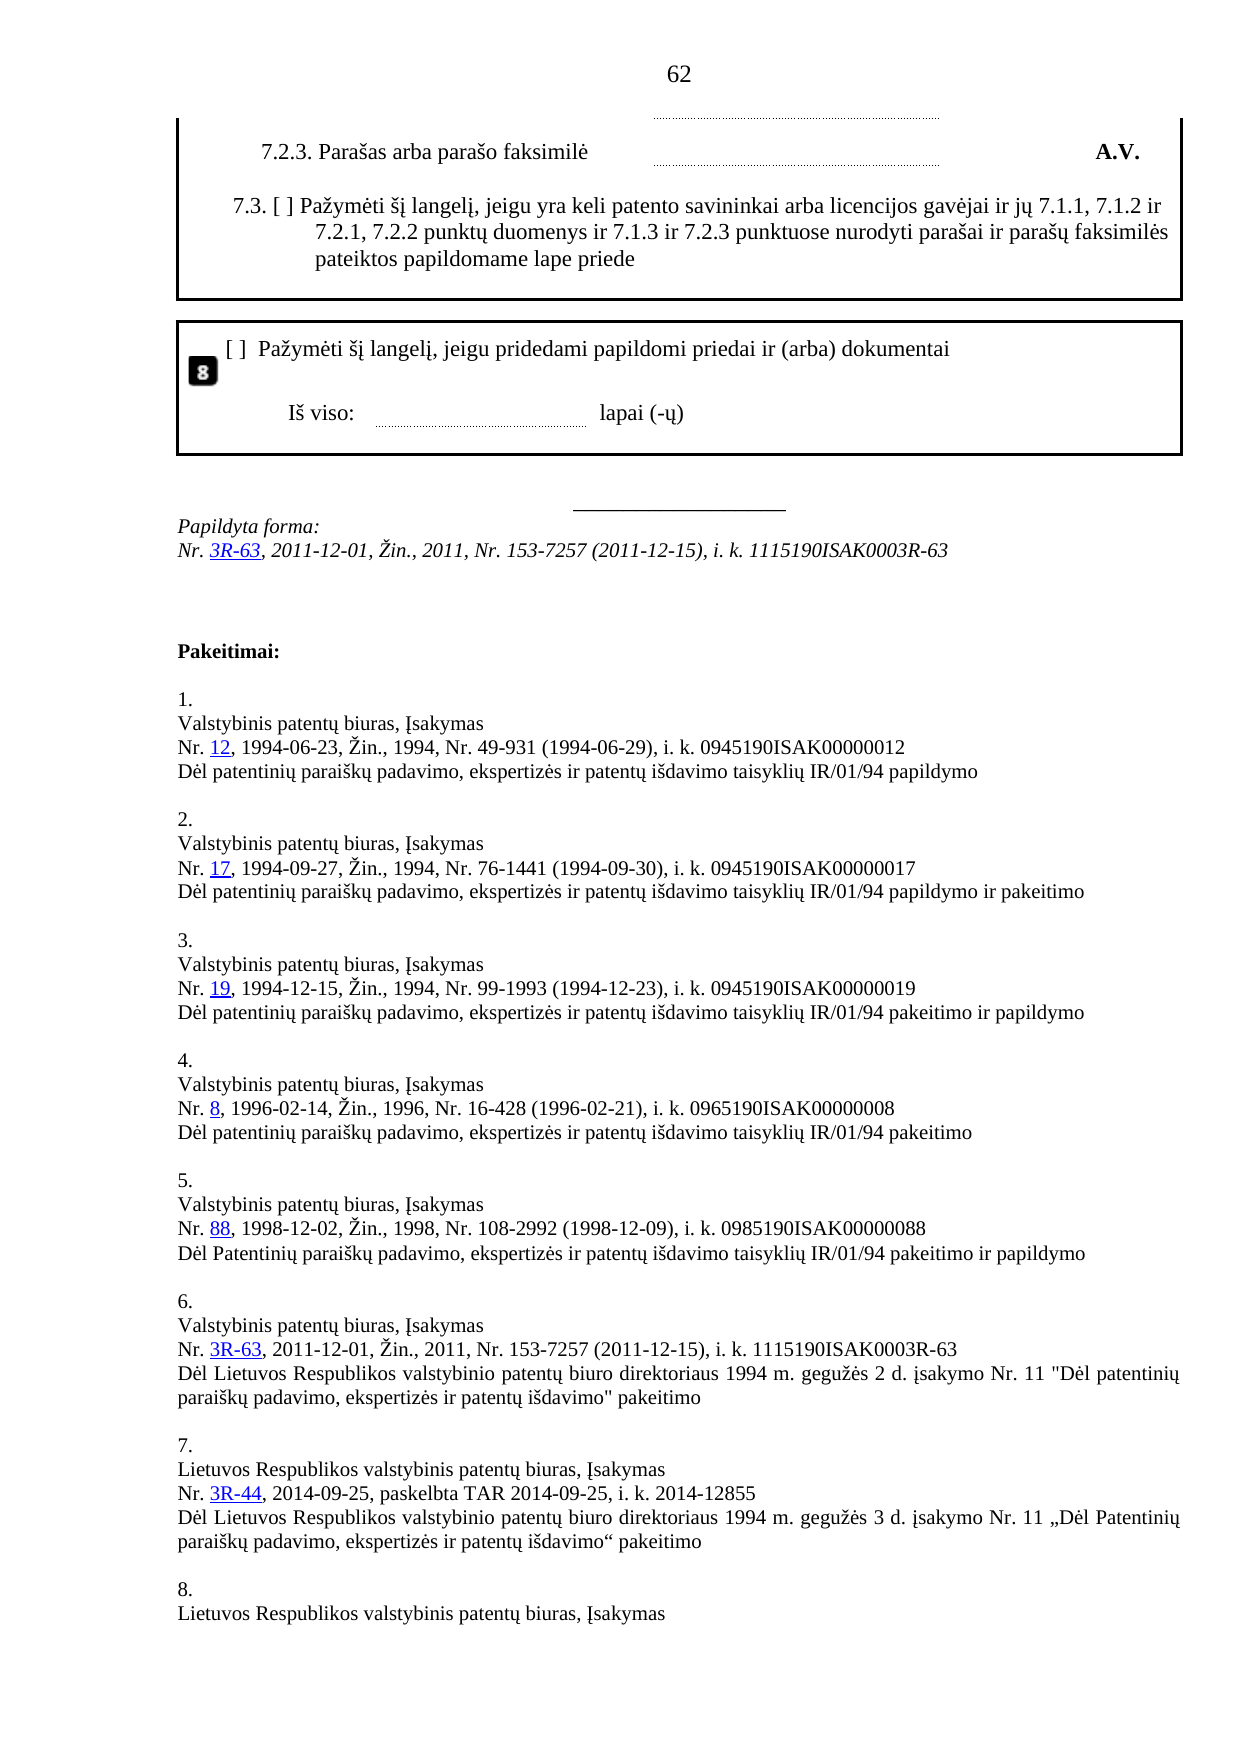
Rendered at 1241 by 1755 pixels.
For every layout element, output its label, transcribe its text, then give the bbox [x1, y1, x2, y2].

text Lietuvos Respublikos valstybinis patentų biuras, Įsakymas [177, 1457, 1181, 1481]
text Valstybinis patentų biuras, Įsakymas [177, 1313, 1181, 1337]
text Valstybinis patentų biuras, Įsakymas [177, 711, 1181, 735]
text Valstybinis patentų biuras, Įsakymas [177, 952, 1181, 976]
text 2. [177, 807, 1181, 831]
text Nr. 17, 1994-09-27, Žin., 1994, Nr. 76-1441 (1994-09-30), i. k. 0945190ISAK00000017 [177, 855, 1181, 879]
text Nr. 3R-63, 2011-12-01, Žin., 2011, Nr. 153-7257 (2011-12-15), i. k. 1115190ISAK0003R-63 [177, 1337, 1181, 1361]
text Dėl Lietuvos Respublikos valstybinio patentų biuro direktoriaus 1994 m. gegužės 2 d. įsakymo Nr. 11 "Dėl patentinių paraiškų padavimo, ekspertizės ir patentų išdavimo" pakeitimo [177, 1361, 1181, 1409]
text 7. [177, 1433, 1181, 1457]
text Valstybinis patentų biuras, Įsakymas [177, 831, 1181, 855]
text Dėl patentinių paraiškų padavimo, ekspertizės ir patentų išdavimo taisyklių IR/01/94 pakeitimo ir papildymo [177, 1000, 1181, 1024]
table_cell [1151, 118, 1180, 165]
text Valstybinis patentų biuras, Įsakymas [177, 1072, 1181, 1096]
text 8. [177, 1577, 1181, 1601]
text _________________ [177, 485, 1181, 514]
text Dėl Patentinių paraiškų padavimo, ekspertizės ir patentų išdavimo taisyklių IR/01/94 pakeitimo ir papildymo [177, 1240, 1181, 1264]
table_cell [179, 192, 221, 271]
text Pakeitimai: [177, 639, 1181, 663]
text Dėl Lietuvos Respublikos valstybinio patentų biuro direktoriaus 1994 m. gegužės 3 d. įsakymo Nr. 11 „Dėl Patentinių paraiškų padavimo, ekspertizės ir patentų išdavimo“ pakeitimo [177, 1505, 1181, 1553]
text 1. [177, 687, 1181, 711]
table_cell [654, 118, 939, 165]
text 5. [177, 1168, 1181, 1192]
text Nr. 19, 1994-12-15, Žin., 1994, Nr. 99-1993 (1994-12-23), i. k. 0945190ISAK00000019 [177, 976, 1181, 1000]
table_cell [376, 388, 588, 426]
table_cell [179, 118, 249, 165]
table_cell [179, 165, 1180, 192]
table_cell [179, 271, 1180, 297]
text Nr. 12, 1994-06-23, Žin., 1994, Nr. 49-931 (1994-06-29), i. k. 0945190ISAK00000012 [177, 735, 1181, 759]
text Nr. 88, 1998-12-02, Žin., 1998, Nr. 108-2992 (1998-12-09), i. k. 0985190ISAK00000088 [177, 1216, 1181, 1240]
table_cell A.V. [939, 118, 1151, 165]
text Nr. 8, 1996-02-14, Žin., 1996, Nr. 16-428 (1996-02-21), i. k. 0965190ISAK00000008 [177, 1096, 1181, 1120]
text Lietuvos Respublikos valstybinis patentų biuras, Įsakymas [177, 1601, 1181, 1625]
text Valstybinis patentų biuras, Įsakymas [177, 1192, 1181, 1216]
table_cell 7.3. [ ][] Pažymėti šį langelį, jeigu yra keli patento savininkai arba licencijos gavėjai ir jų 7.1.1, 7.1.2 ir 7.2.1, 7.2.2 punktų duomenys ir 7.1.3 ir 7.2.3 punktuose nurodyti parašai ir parašų faksimilės pateiktos papildomame lape priede [221, 192, 1180, 271]
table_cell lapai (-ų) [588, 388, 1180, 426]
text Dėl patentinių paraiškų padavimo, ekspertizės ir patentų išdavimo taisyklių IR/01/94 papildymo ir pakeitimo [177, 879, 1181, 903]
text 4. [177, 1048, 1181, 1072]
table_cell 7.2.3. Parašas arba parašo faksimilė [250, 118, 654, 165]
table_cell [179, 388, 277, 426]
text 3. [177, 928, 1181, 952]
text Nr. 3R-63, 2011-12-01, Žin., 2011, Nr. 153-7257 (2011-12-15), i. k. 1115190ISAK0003R-63 [177, 538, 1181, 562]
text Dėl patentinių paraiškų padavimo, ekspertizės ir patentų išdavimo taisyklių IR/01/94 pakeitimo [177, 1120, 1181, 1144]
text Dėl patentinių paraiškų padavimo, ekspertizės ir patentų išdavimo taisyklių IR/01/94 papildymo [177, 759, 1181, 783]
text 6. [177, 1288, 1181, 1313]
text Papildyta forma: [177, 514, 1181, 538]
text Nr. 3R-44, 2014-09-25, paskelbta TAR 2014-09-25, i. k. 2014-12855 [177, 1481, 1181, 1505]
table_header [ ][] Pažymėti šį langelį, jeigu pridedami papildomi priedai ir (arba) dokumentai [179, 323, 1180, 387]
table_cell Iš viso: [277, 388, 376, 426]
table_cell [179, 426, 1180, 453]
